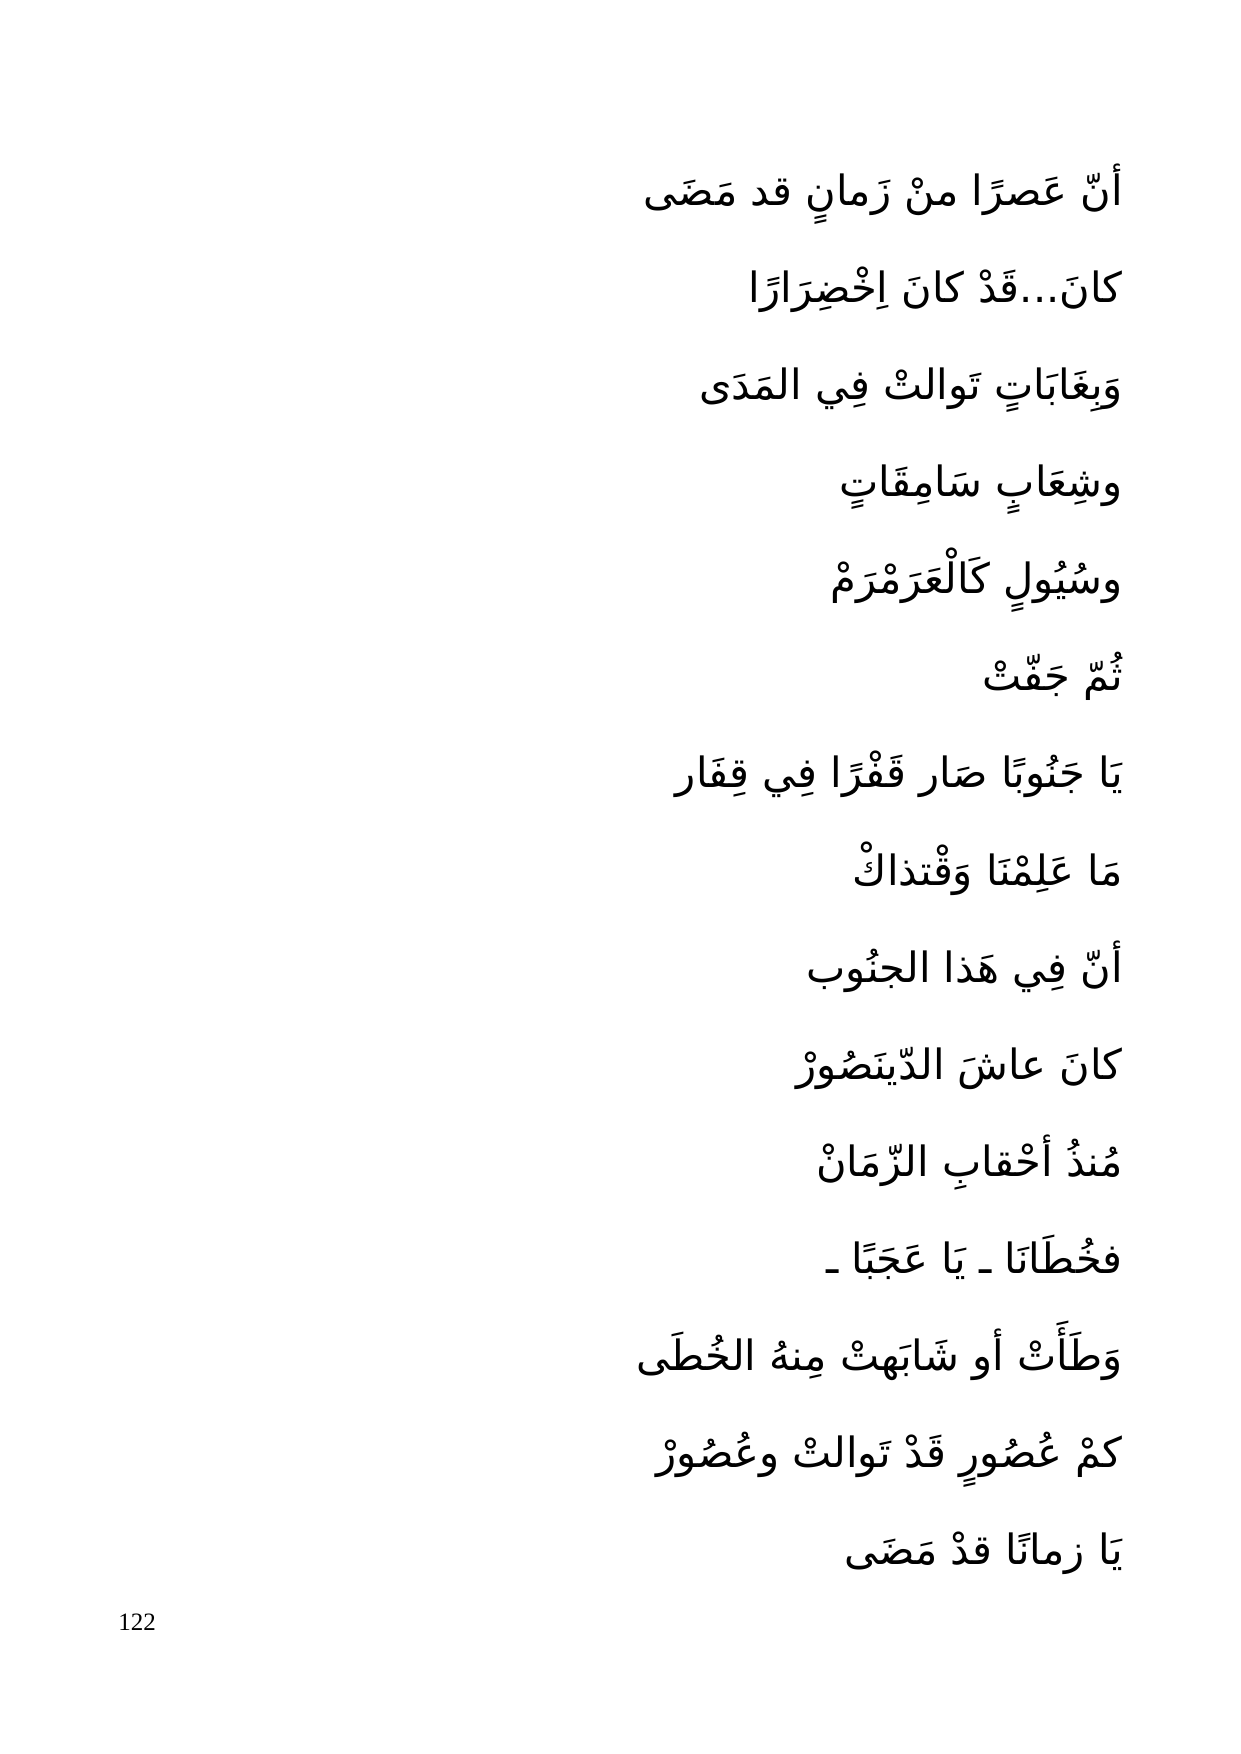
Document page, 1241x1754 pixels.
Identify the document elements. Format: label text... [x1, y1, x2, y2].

text أنّ فِي هَذا الجنُوب [118, 943, 1122, 992]
text مُنذُ أحْقابِ الزّمَانْ [118, 1137, 1122, 1186]
text يَا جَنُوبًا صَار قَفْرًا فِي قِفَار [118, 749, 1122, 798]
text أنّ عَصرًا منْ زَمانٍ قد مَضَى [118, 167, 1122, 215]
text وسُيُولٍ كَالْعَرَمْرَمْ [118, 555, 1122, 603]
text كانَ عاشَ الدّينَصُورْ [118, 1040, 1122, 1089]
text وَبِغَابَاتٍ تَوالتْ فِي المَدَى [118, 361, 1122, 409]
text ثُمّ جَفّتْ [118, 652, 1122, 701]
text وَطَأَتْ أو شَابَهتْ مِنهُ الخُطَى [118, 1332, 1122, 1380]
text كانَ...قَدْ كانَ اِخْضِرَارًا [118, 264, 1122, 312]
text كمْ عُصُورٍ قَدْ تَوالتْ وعُصُورْ [118, 1429, 1122, 1477]
text مَا عَلِمْنَا وَقْتذاكْ [118, 846, 1122, 895]
text وشِعَابٍ سَامِقَاتٍ [118, 458, 1122, 506]
text فخُطَانَا ـ يَا عَجَبًا ـ [118, 1234, 1122, 1283]
text يَا زمانًا قدْ مَضَى [118, 1526, 1122, 1574]
